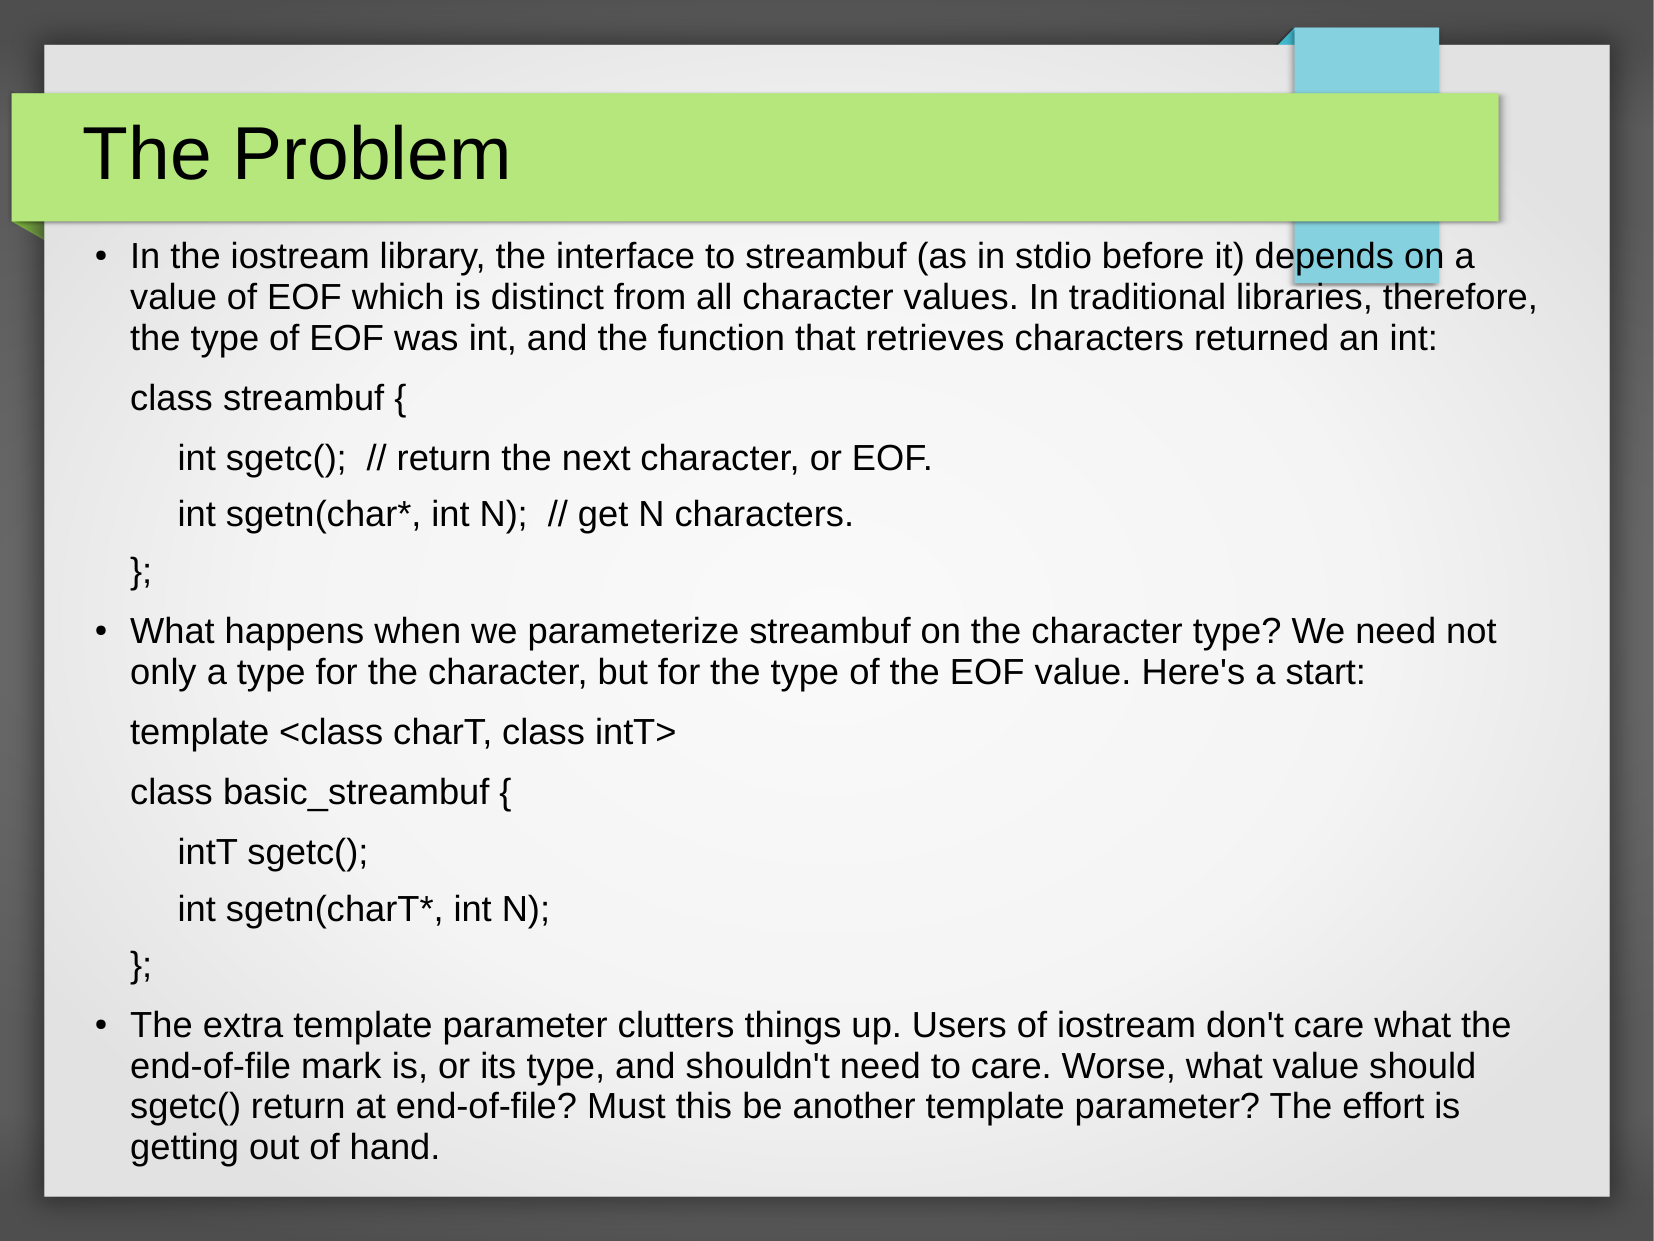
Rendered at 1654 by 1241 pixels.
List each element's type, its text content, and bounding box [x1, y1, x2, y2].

title The Problem [82, 94, 1264, 213]
list In the iostream library, the interface to streambuf (as in stdio before it) depends on a value of EOF which is distinct from all character values. In traditional libraries, therefore, the type of EOF was int, and the function that retrieves characters returned an int: class streambuf { int sgetc(); // return the next character, or EOF. int sgetn(char*, int N); // get N characters. }; What happens when we parameterize streambuf on the character type? We need not only a type for the character, but for the type of the EOF value. Here's a start: template <class charT, class intT> class basic_streambuf { intT sgetc(); int sgetn(charT*, int N); }; The extra template parameter clutters things up. Users of iostream don't care what the end-of-file mark is, or its type, and shouldn't need to care. Worse, what value should sgetc() return at end-of-file? Must this be another template parameter? The effort is getting out of hand. [82, 236, 1571, 1193]
picture [0, 0, 1654, 1241]
